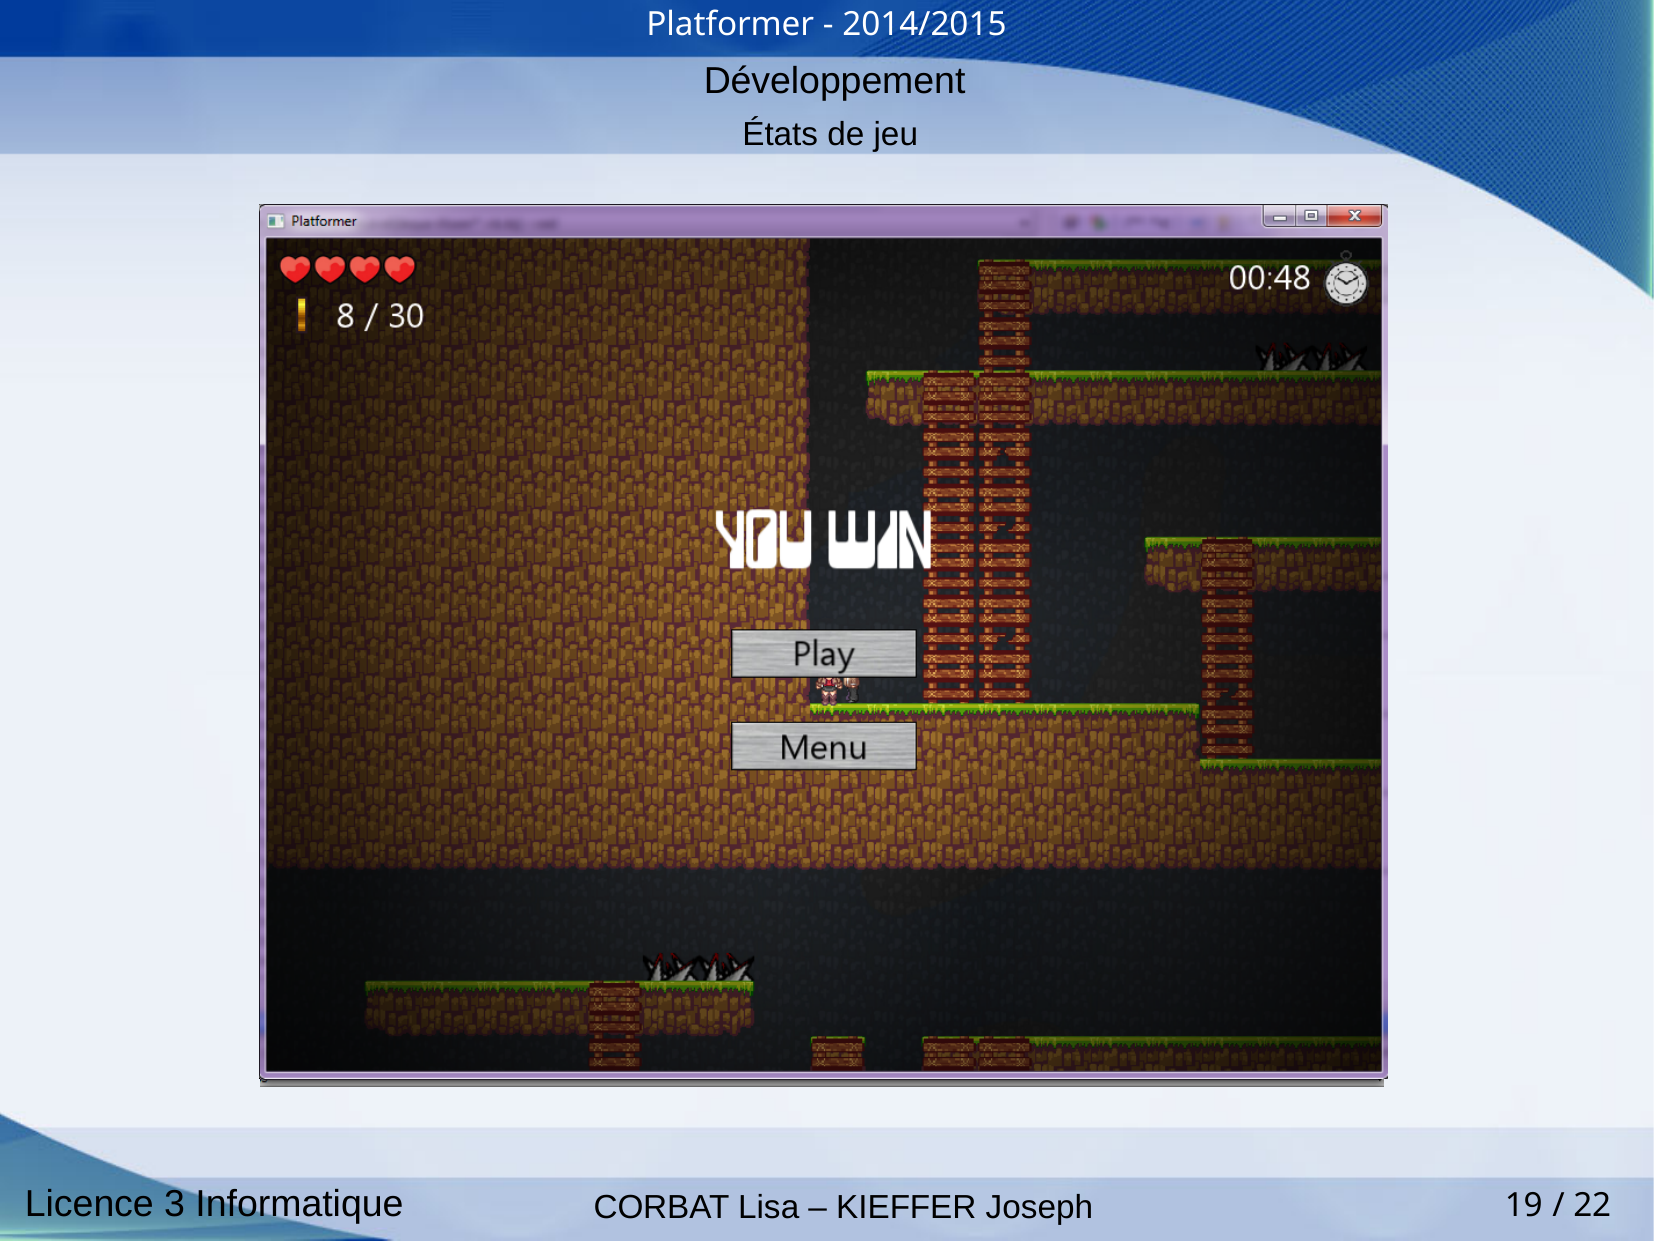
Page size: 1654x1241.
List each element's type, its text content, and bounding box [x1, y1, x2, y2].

text_box Développement [688, 51, 981, 109]
text_box États de jeu [727, 109, 934, 161]
picture [0, 0, 1654, 1241]
